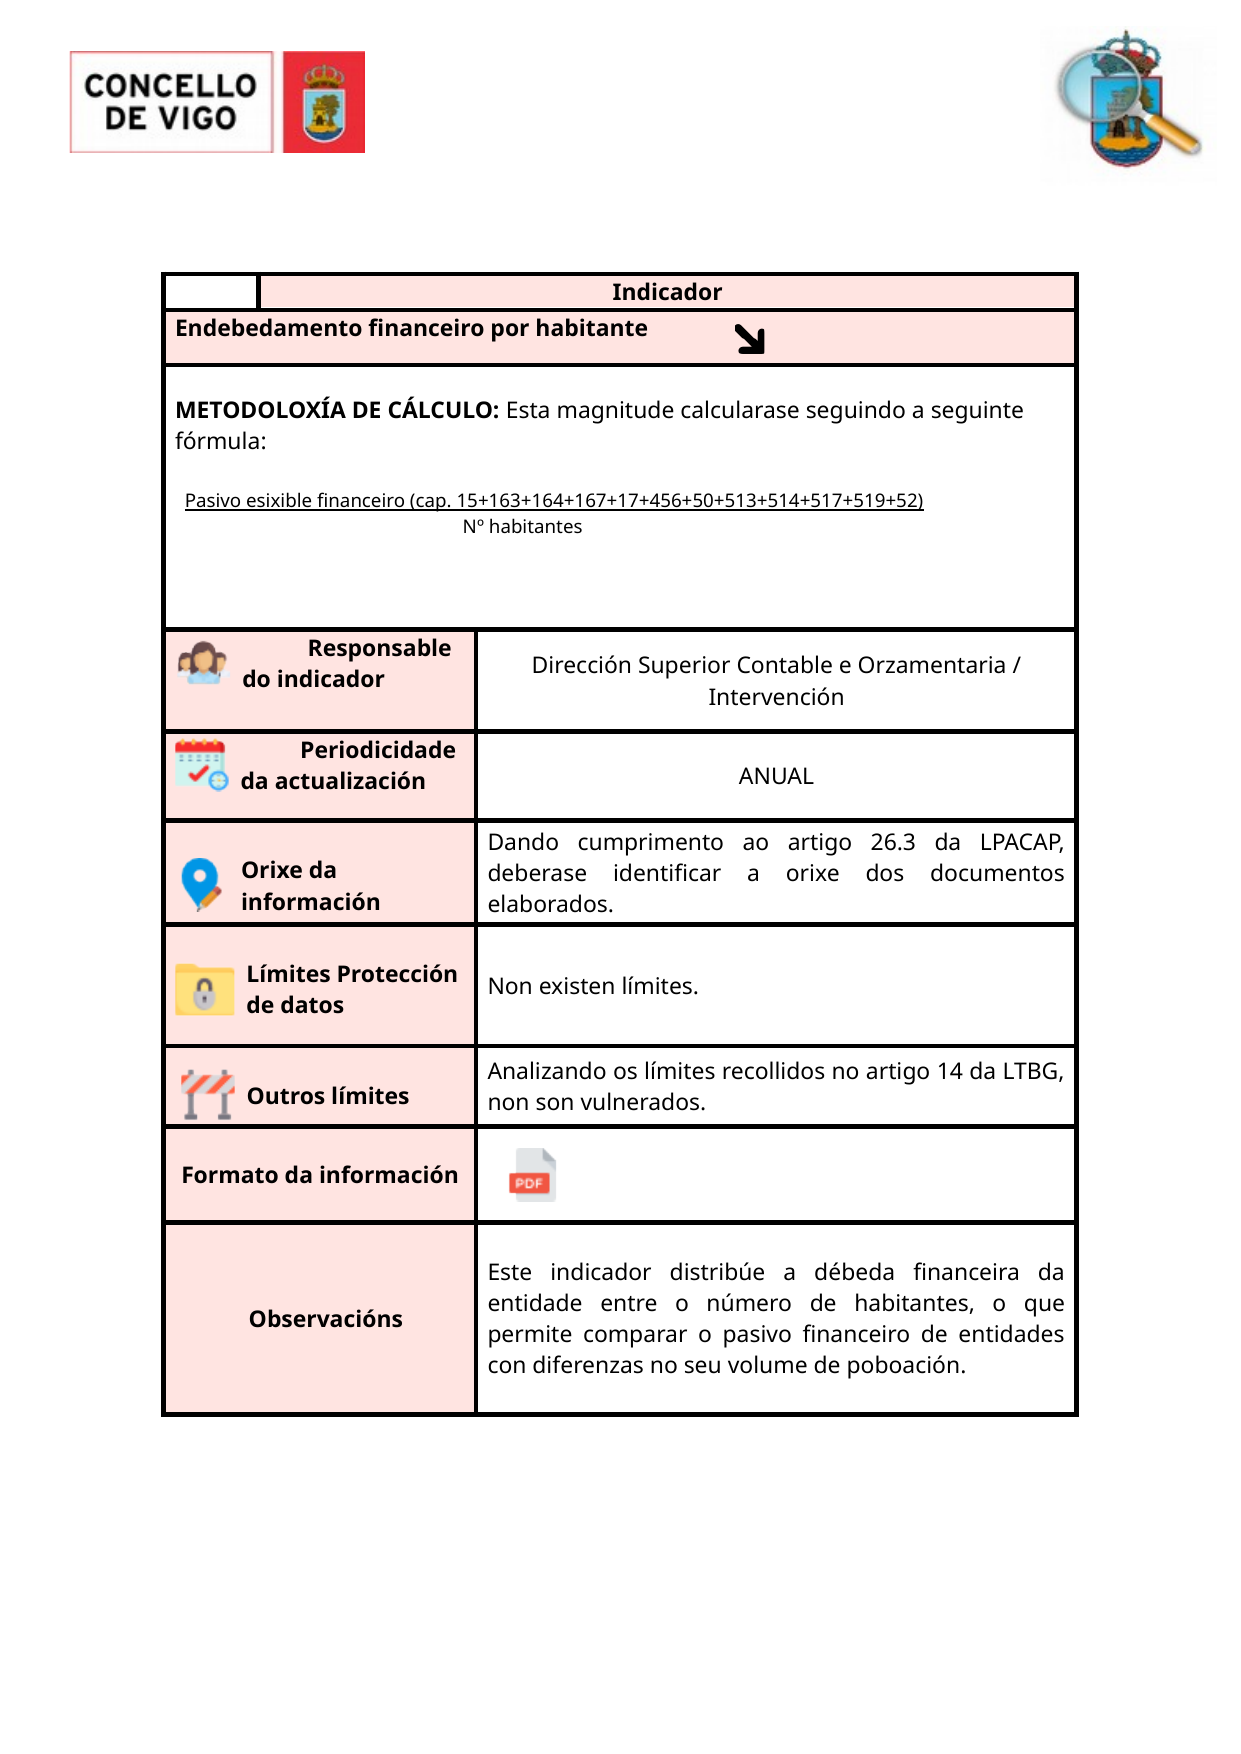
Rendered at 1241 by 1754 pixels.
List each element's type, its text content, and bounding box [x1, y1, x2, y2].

table_cell Periodicidade da actualización [166, 734, 474, 818]
table_cell Este indicador distribúe a débeda financeira da entidade entre o número de habitantes, o que permite comparar o pasivo financeiro de entidades con diferenzas no seu volume de poboación. [478, 1225, 1074, 1412]
table_cell Dirección Superior Contable e Orzamentaria / Intervención [478, 632, 1074, 729]
table_header [166, 276, 256, 307]
picture [193, 870, 207, 882]
table_cell Dando cumprimento ao artigo 26.3 da LPACAP, deberase identificar a orixe dos documentos elaborados. [478, 823, 1074, 922]
picture [1040, 26, 1218, 186]
picture [175, 858, 229, 912]
table_cell Outros límites [166, 1048, 474, 1124]
picture [181, 1068, 235, 1122]
table_cell Orixe da información [166, 823, 474, 922]
table_cell Responsable do indicador [166, 632, 474, 729]
picture [69, 51, 365, 153]
picture [735, 324, 765, 354]
table_cell Formato da información [166, 1129, 474, 1220]
picture [177, 636, 231, 690]
table_cell METODOLOXÍA DE CÁLCULO: Esta magnitude calcularase seguindo a seguinte fórmula: Pasivo esixible financeiro (cap. 15+163+164+167+17+456+50+513+514+517+519+52) Nº habitantes [166, 367, 1074, 627]
table_cell Endebedamento financeiro por habitante [166, 312, 1074, 363]
table_cell [478, 1129, 1074, 1220]
table_cell Analizando os límites recollidos no artigo 14 da LTBG, non son vulnerados. [478, 1048, 1074, 1124]
picture [506, 1148, 560, 1202]
table_cell Non existen límites. [478, 927, 1074, 1044]
table_cell Observacións [166, 1225, 474, 1412]
table_header Indicador [261, 276, 1074, 307]
table_cell Límites Protección de datos [166, 927, 474, 1044]
picture [175, 738, 229, 792]
picture [175, 960, 235, 1020]
table_cell ANUAL [478, 734, 1074, 818]
